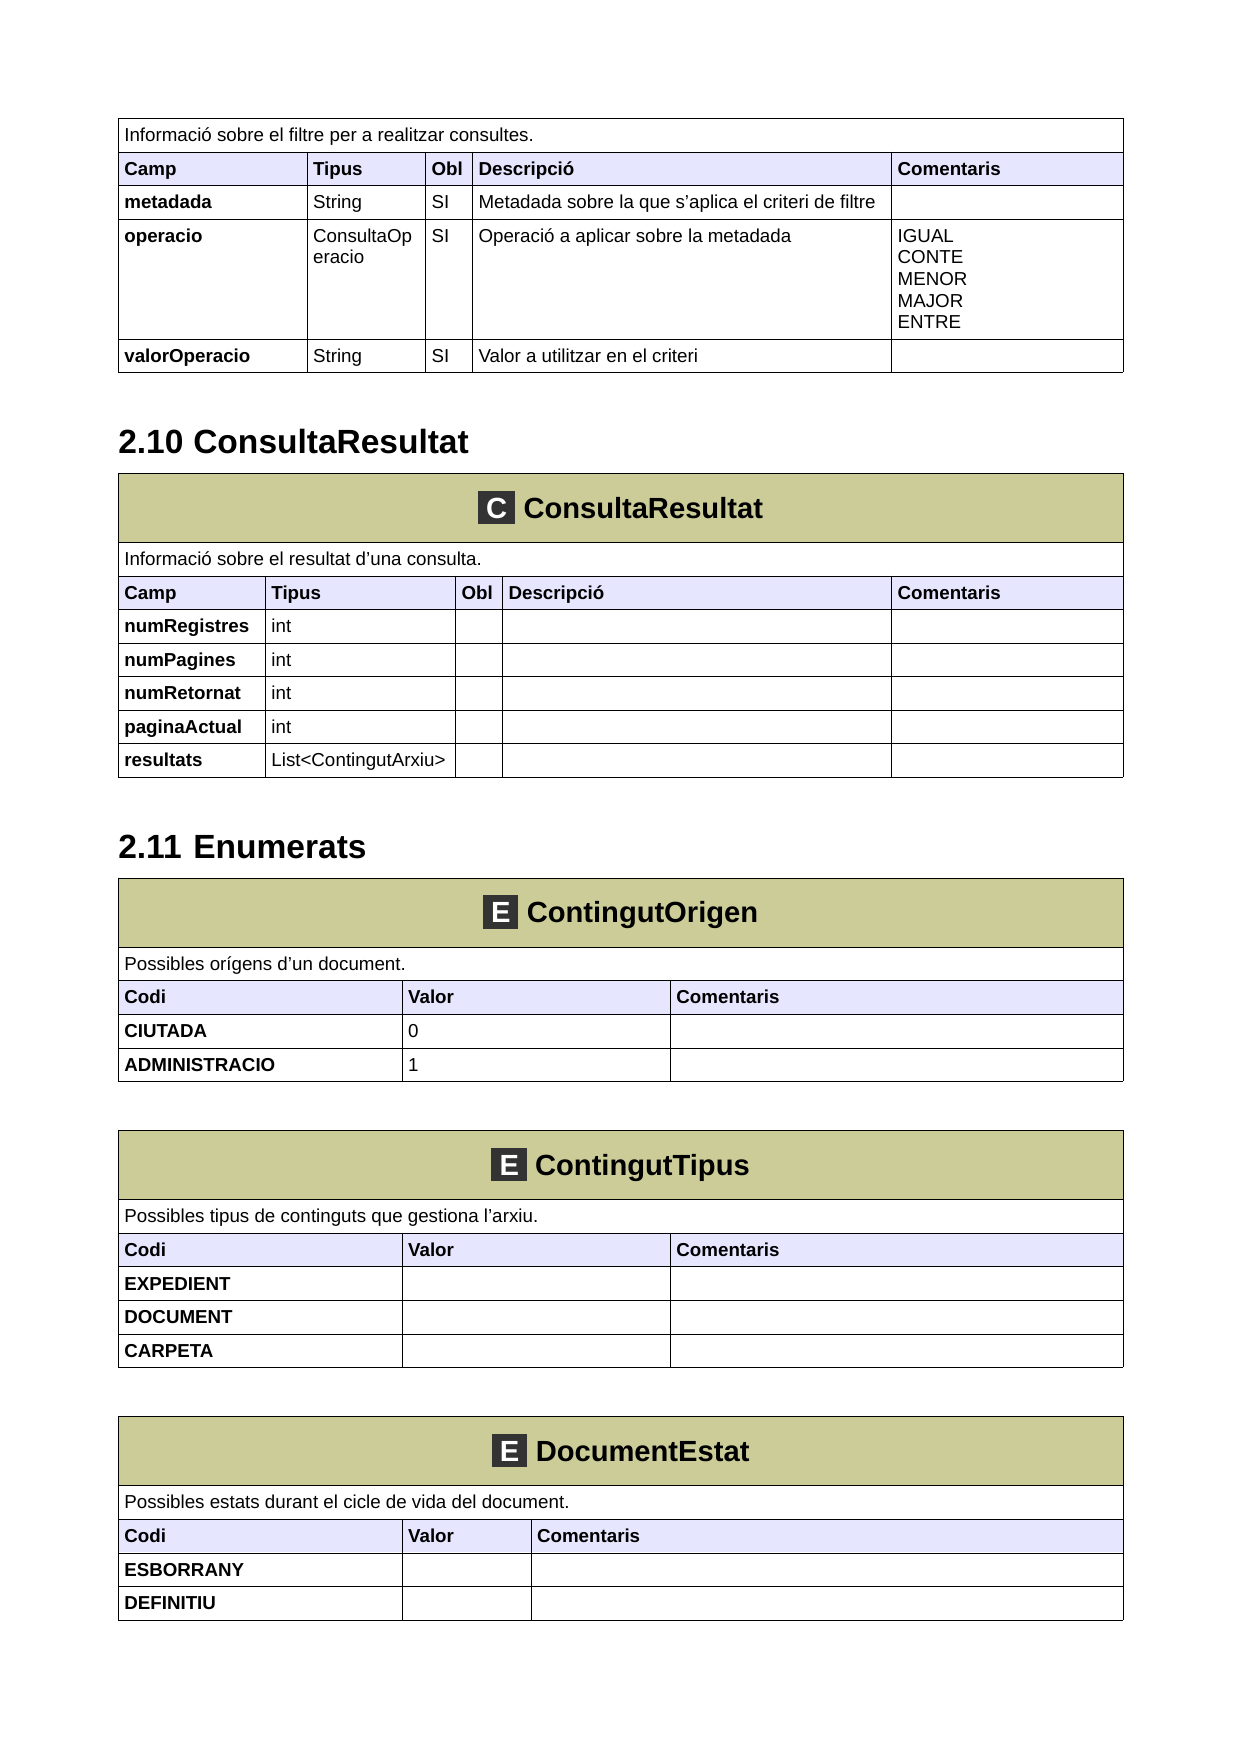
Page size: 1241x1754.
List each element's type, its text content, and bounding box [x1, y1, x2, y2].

table_cell [671, 1049, 1123, 1081]
table_cell Metadada sobre la que s’aplica el criteri de filtre [473, 186, 891, 219]
table_cell ADMINISTRACIO [119, 1049, 402, 1081]
table_cell int [266, 677, 455, 710]
table_cell [671, 1267, 1123, 1300]
table_cell Codi [119, 1234, 402, 1266]
subtitle ConsultaResultat [118, 422, 1122, 460]
table_cell [456, 711, 502, 743]
table_cell numRetornat [119, 677, 265, 710]
table_cell Codi [119, 1520, 402, 1552]
table_cell operacio [119, 220, 307, 338]
table_cell valorOperacio [119, 340, 307, 372]
table_cell [503, 677, 891, 710]
table_header C ConsultaResultat [119, 474, 1123, 542]
table_cell Comentaris [892, 577, 1123, 609]
table_cell resultats [119, 744, 265, 777]
table_cell Comentaris [671, 981, 1123, 1014]
table_cell Informació sobre el filtre per a realitzar consultes. [119, 119, 1123, 152]
table_header E ContingutTipus [119, 1131, 1123, 1199]
table_cell [503, 644, 891, 676]
table_cell Codi [119, 981, 402, 1014]
table_cell [456, 744, 502, 777]
table_cell [892, 186, 1123, 219]
table_cell [671, 1301, 1123, 1333]
table_cell EXPEDIENT [119, 1267, 402, 1300]
table_cell Descripció [473, 153, 891, 185]
table_cell Tipus [266, 577, 455, 609]
table_cell DEFINITIU [119, 1587, 402, 1619]
table_cell paginaActual [119, 711, 265, 743]
table_cell Camp [119, 153, 307, 185]
table_cell [671, 1335, 1123, 1367]
table_header Possibles orígens d’un document. [119, 948, 1123, 980]
table_cell [403, 1335, 670, 1367]
table_cell [892, 711, 1123, 743]
table_cell Comentaris [892, 153, 1123, 185]
table_cell Operació a aplicar sobre la metadada [473, 220, 891, 338]
table_cell [456, 610, 502, 643]
table_cell DOCUMENT [119, 1301, 402, 1333]
table_cell [503, 711, 891, 743]
table_cell CIUTADA [119, 1015, 402, 1047]
table_cell Comentaris [671, 1234, 1123, 1266]
table_cell [403, 1554, 531, 1586]
table_cell Valor [403, 1520, 531, 1552]
table_cell [892, 677, 1123, 710]
table_cell [892, 610, 1123, 643]
table_cell SI [426, 186, 472, 219]
table_cell Valor a utilitzar en el criteri [473, 340, 891, 372]
table_cell 1 [403, 1049, 670, 1081]
table_cell Valor [403, 981, 670, 1014]
table_cell List<ContingutArxiu> [266, 744, 455, 777]
table_cell [532, 1587, 1123, 1619]
table_cell [456, 644, 502, 676]
table_cell Comentaris [532, 1520, 1123, 1552]
table_header Possibles tipus de continguts que gestiona l’arxiu. [119, 1200, 1123, 1233]
table_cell String [308, 340, 425, 372]
table_cell Obl [456, 577, 502, 609]
table_cell int [266, 711, 455, 743]
table_cell int [266, 644, 455, 676]
table_cell Descripció [503, 577, 891, 609]
table_cell Camp [119, 577, 265, 609]
table_cell Obl [426, 153, 472, 185]
table_cell [892, 744, 1123, 777]
table_cell Valor [403, 1234, 670, 1266]
table_cell Informació sobre el resultat d’una consulta. [119, 543, 1123, 576]
table_cell [532, 1554, 1123, 1586]
table_cell [671, 1015, 1123, 1047]
table_cell [403, 1301, 670, 1333]
table_cell metadada [119, 186, 307, 219]
table_cell numRegistres [119, 610, 265, 643]
table_cell [503, 744, 891, 777]
table_cell 0 [403, 1015, 670, 1047]
table_cell [892, 644, 1123, 676]
table_cell numPagines [119, 644, 265, 676]
table_cell int [266, 610, 455, 643]
table_cell [892, 340, 1123, 372]
table_cell [403, 1587, 531, 1619]
table_cell ESBORRANY [119, 1554, 402, 1586]
table_header E ContingutOrigen [119, 879, 1123, 947]
table_header E DocumentEstat [119, 1417, 1123, 1485]
table_cell [403, 1267, 670, 1300]
table_cell CARPETA [119, 1335, 402, 1367]
table_cell String [308, 186, 425, 219]
table_cell [456, 677, 502, 710]
table_cell SI [426, 340, 472, 372]
table_cell [503, 610, 891, 643]
table_cell SI [426, 220, 472, 338]
table_cell ConsultaOperacio [308, 220, 425, 338]
table_cell IGUAL CONTE MENOR MAJOR ENTRE [892, 220, 1123, 338]
table_header Possibles estats durant el cicle de vida del document. [119, 1486, 1123, 1519]
table_cell Tipus [308, 153, 425, 185]
